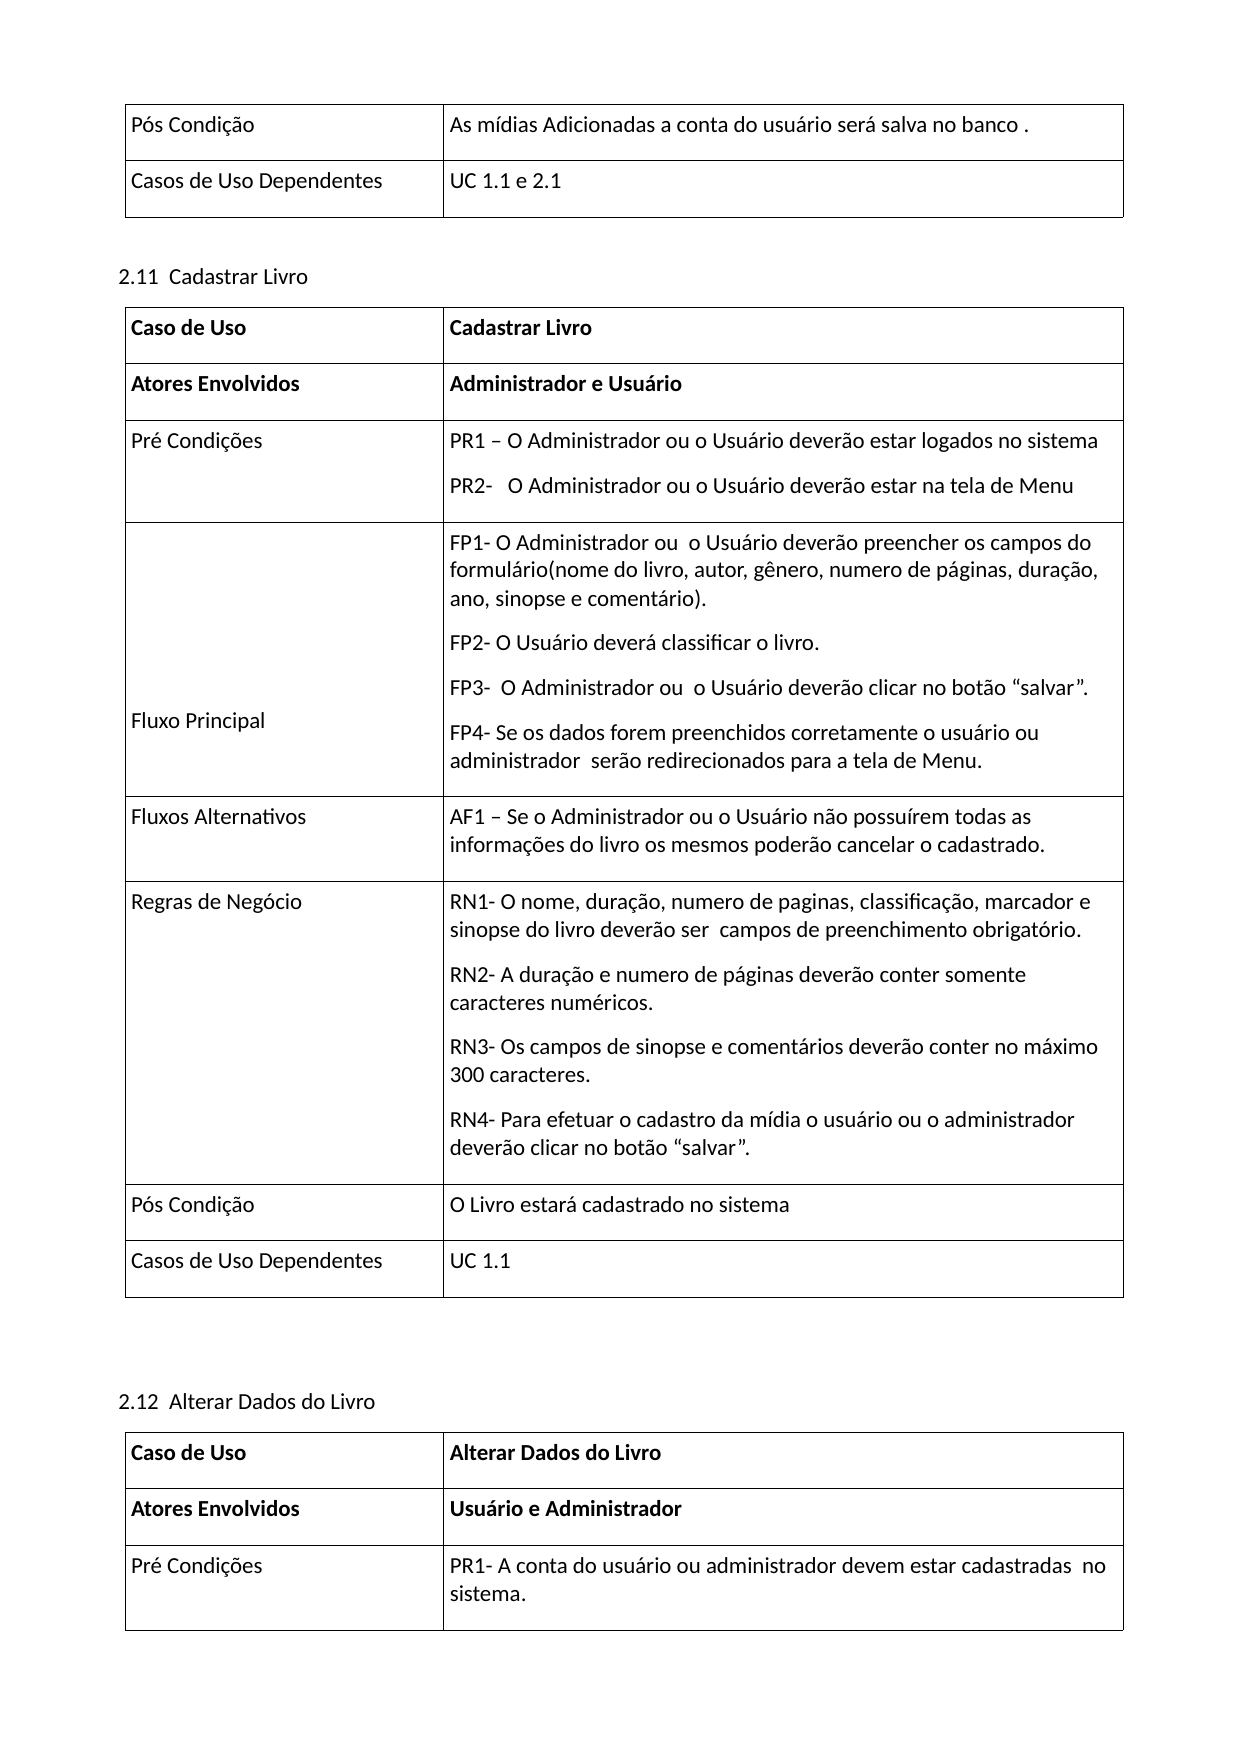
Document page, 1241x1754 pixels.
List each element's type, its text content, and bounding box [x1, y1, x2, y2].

table_cell Atores Envolvidos [126, 364, 443, 420]
text 2.12 Alterar Dados do Livro [118, 1387, 1122, 1415]
table_cell Pré Condições [126, 421, 443, 521]
table_cell RN1- O nome, duração, numero de paginas, classificação, marcador e sinopse do livro deverão ser campos de preenchimento obrigatório. RN2- A duração e numero de páginas deverão conter somente caracteres numéricos. RN3- Os campos de sinopse e comentários deverão conter no máximo 300 caracteres. RN4- Para efetuar o cadastro da mídia o usuário ou o administrador deverão clicar no botão “salvar”. [444, 882, 1123, 1184]
table_cell PR1- A conta do usuário ou administrador devem estar cadastradas no sistema. [444, 1546, 1123, 1629]
subtitle 2.11 Cadastrar Livro [118, 262, 1122, 290]
table_cell As mídias Adicionadas a conta do usuário será salva no banco . [444, 105, 1123, 160]
table_header Caso de Uso [126, 308, 443, 363]
table_cell Usuário e Administrador [444, 1489, 1123, 1545]
table_cell Pós Condição [126, 105, 443, 160]
table_cell Casos de Uso Dependentes [126, 1241, 443, 1297]
table_cell Atores Envolvidos [126, 1489, 443, 1545]
table_cell UC 1.1 [444, 1241, 1123, 1297]
table_cell Casos de Uso Dependentes [126, 161, 443, 217]
table_cell O Livro estará cadastrado no sistema [444, 1185, 1123, 1240]
table_cell Administrador e Usuário [444, 364, 1123, 420]
table_header Cadastrar Livro [444, 308, 1123, 363]
table_cell PR1 – O Administrador ou o Usuário deverão estar logados no sistema PR2- O Administrador ou o Usuário deverão estar na tela de Menu [444, 421, 1123, 521]
table_cell UC 1.1 e 2.1 [444, 161, 1123, 217]
table_cell Fluxos Alternativos [126, 797, 443, 881]
table_cell Pré Condições [126, 1546, 443, 1629]
table_header Alterar Dados do Livro [444, 1433, 1123, 1488]
table_cell Pós Condição [126, 1185, 443, 1240]
table_cell AF1 – Se o Administrador ou o Usuário não possuírem todas as informações do livro os mesmos poderão cancelar o cadastrado. [444, 797, 1123, 881]
table_header Caso de Uso [126, 1433, 443, 1488]
table_cell Fluxo Principal [126, 523, 443, 796]
table_cell Regras de Negócio [126, 882, 443, 1184]
table_cell FP1- O Administrador ou o Usuário deverão preencher os campos do formulário(nome do livro, autor, gênero, numero de páginas, duração, ano, sinopse e comentário). FP2- O Usuário deverá classificar o livro. FP3- O Administrador ou o Usuário deverão clicar no botão “salvar”. FP4- Se os dados forem preenchidos corretamente o usuário ou administrador serão redirecionados para a tela de Menu. [444, 523, 1123, 796]
